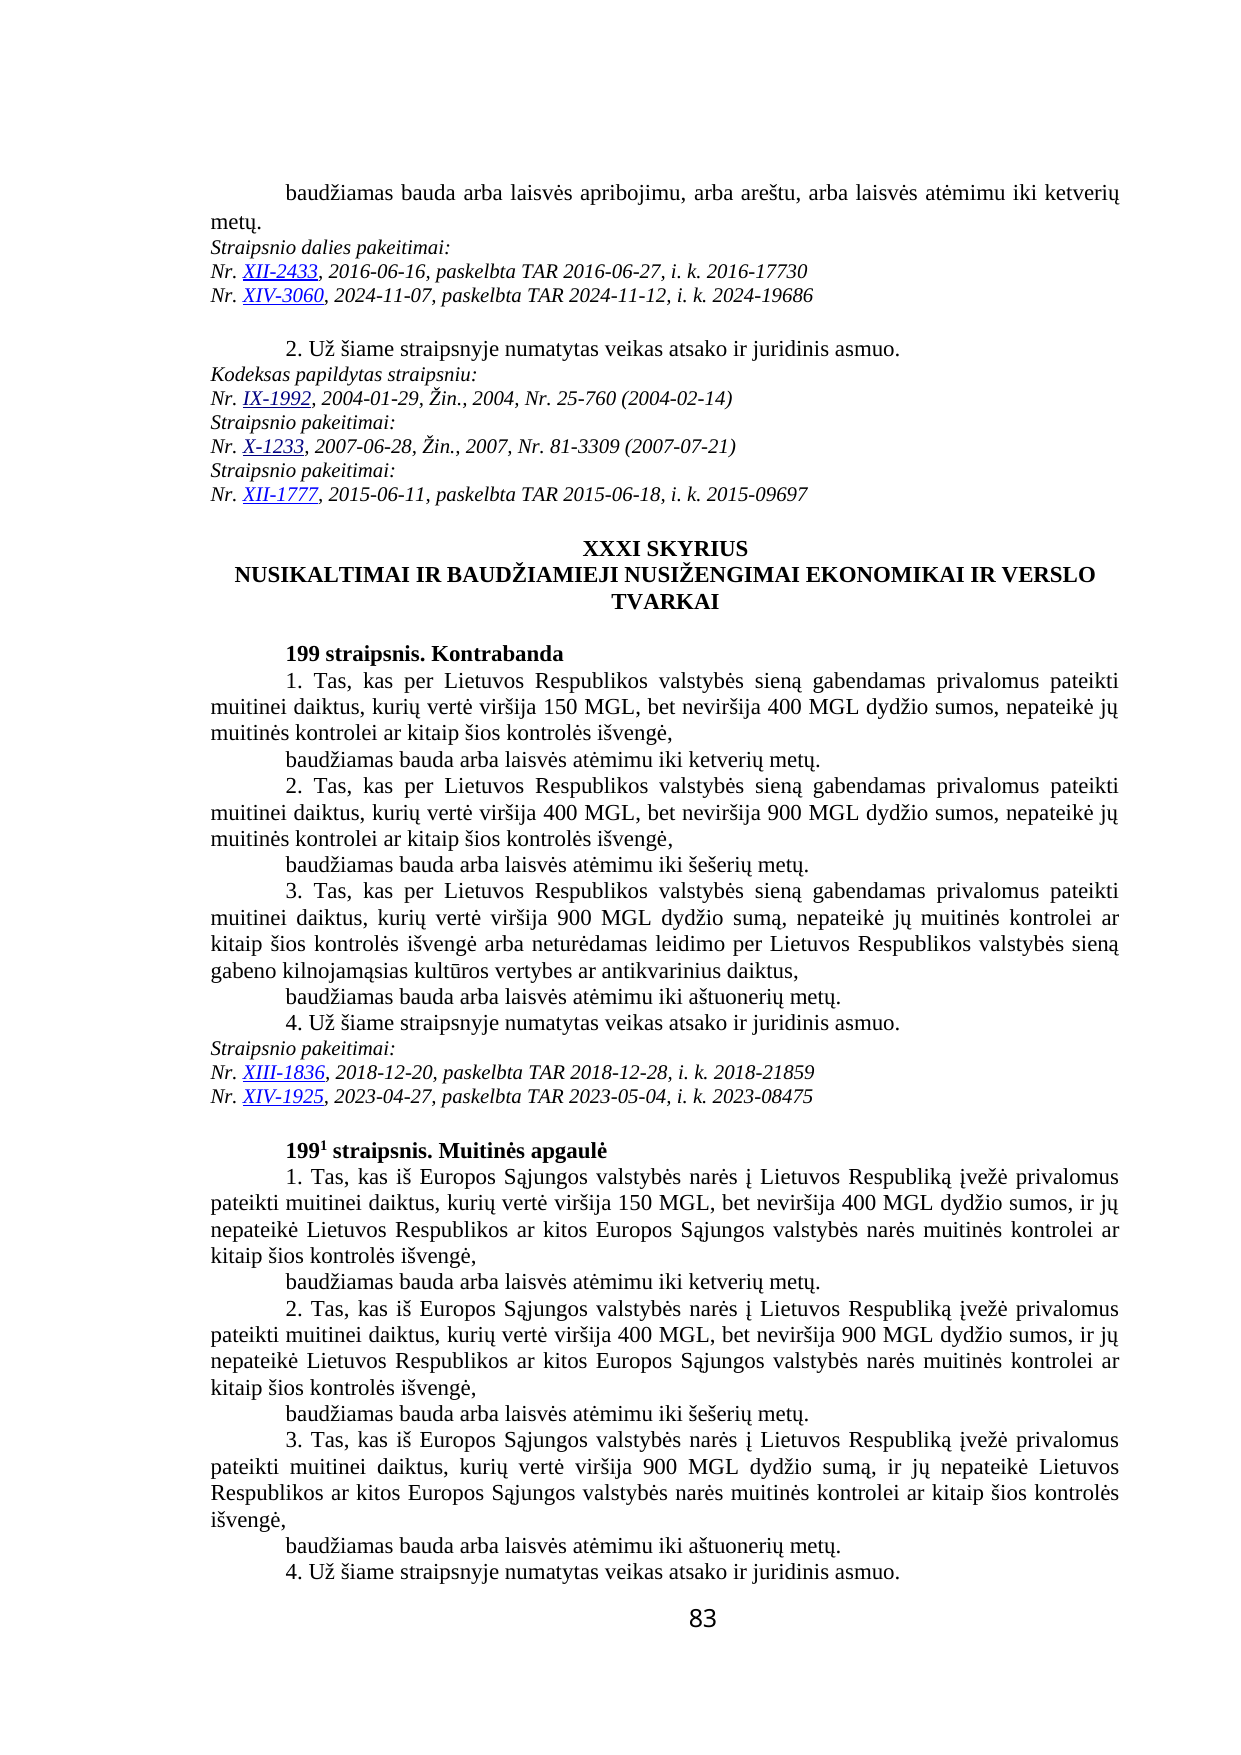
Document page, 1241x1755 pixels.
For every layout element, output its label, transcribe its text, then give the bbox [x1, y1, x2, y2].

text Nr. IX-1992, 2004-01-29, Žin., 2004, Nr. 25-760 (2004-02-14) [210, 386, 1120, 410]
text baudžiamas bauda arba laisvės atėmimu iki ketverių metų. [210, 1268, 1120, 1295]
text XXXI SKYRIUS [210, 535, 1120, 561]
text 199 straipsnis. Kontrabanda [210, 640, 1120, 667]
text Straipsnio pakeitimai: [210, 458, 1120, 482]
text Straipsnio pakeitimai: [210, 410, 1120, 434]
text 1. Tas, kas per Lietuvos Respublikos valstybės sieną gabendamas privalomus pateikti muitinei daiktus, kurių vertė viršija 150 MGL, bet neviršija 400 MGL dydžio sumos, nepateikė jų muitinės kontrolei ar kitaip šios kontrolės išvengė, [210, 667, 1120, 746]
text Kodeksas papildytas straipsniu: [210, 362, 1120, 386]
text NUSIKALTIMAI IR BAUDŽIAMIEJI NUSIŽENGIMAI EKONOMIKAI IR VERSLO TVARKAI [210, 561, 1120, 614]
text Nr. XII-2433, 2016-06-16, paskelbta TAR 2016-06-27, i. k. 2016-17730 [210, 259, 1120, 283]
text Nr. XIII-1836, 2018-12-20, paskelbta TAR 2018-12-28, i. k. 2018-21859 [210, 1060, 1120, 1084]
text Straipsnio dalies pakeitimai: [210, 234, 1120, 259]
text 2. Tas, kas iš Europos Sąjungos valstybės narės į Lietuvos Respubliką įvežė privalomus pateikti muitinei daiktus, kurių vertė viršija 400 MGL, bet neviršija 900 MGL dydžio sumos, ir jų nepateikė Lietuvos Respublikos ar kitos Europos Sąjungos valstybės narės muitinės kontrolei ar kitaip šios kontrolės išvengė, [210, 1295, 1120, 1400]
text Nr. XII-1777, 2015-06-11, paskelbta TAR 2015-06-18, i. k. 2015-09697 [210, 482, 1120, 506]
text 4. Už šiame straipsnyje numatytas veikas atsako ir juridinis asmuo. [210, 1558, 1120, 1585]
text 2. Už šiame straipsnyje numatytas veikas atsako ir juridinis asmuo. [210, 336, 1120, 362]
text baudžiamas bauda arba laisvės atėmimu iki aštuonerių metų. [210, 1532, 1120, 1558]
text 3. Tas, kas iš Europos Sąjungos valstybės narės į Lietuvos Respubliką įvežė privalomus pateikti muitinei daiktus, kurių vertė viršija 900 MGL dydžio sumą, ir jų nepateikė Lietuvos Respublikos ar kitos Europos Sąjungos valstybės narės muitinės kontrolei ar kitaip šios kontrolės išvengė, [210, 1427, 1120, 1532]
text Straipsnio pakeitimai: [210, 1036, 1120, 1060]
text Nr. XIV-3060, 2024-11-07, paskelbta TAR 2024-11-12, i. k. 2024-19686 [210, 283, 1120, 307]
text Nr. XIV-1925, 2023-04-27, paskelbta TAR 2023-05-04, i. k. 2023-08475 [210, 1084, 1120, 1108]
text baudžiamas bauda arba laisvės atėmimu iki ketverių metų. [210, 746, 1120, 772]
text baudžiamas bauda arba laisvės apribojimu, arba areštu, arba laisvės atėmimu iki ketverių metų. [210, 179, 1120, 234]
text Nr. X-1233, 2007-06-28, Žin., 2007, Nr. 81-3309 (2007-07-21) [210, 434, 1120, 458]
text 2. Tas, kas per Lietuvos Respublikos valstybės sieną gabendamas privalomus pateikti muitinei daiktus, kurių vertė viršija 400 MGL, bet neviršija 900 MGL dydžio sumos, nepateikė jų muitinės kontrolei ar kitaip šios kontrolės išvengė, [210, 772, 1120, 851]
text 1. Tas, kas iš Europos Sąjungos valstybės narės į Lietuvos Respubliką įvežė privalomus pateikti muitinei daiktus, kurių vertė viršija 150 MGL, bet neviršija 400 MGL dydžio sumos, ir jų nepateikė Lietuvos Respublikos ar kitos Europos Sąjungos valstybės narės muitinės kontrolei ar kitaip šios kontrolės išvengė, [210, 1163, 1120, 1268]
text 1991 straipsnis. Muitinės apgaulė [210, 1137, 1120, 1163]
text 3. Tas, kas per Lietuvos Respublikos valstybės sieną gabendamas privalomus pateikti muitinei daiktus, kurių vertė viršija 900 MGL dydžio sumą, nepateikė jų muitinės kontrolei ar kitaip šios kontrolės išvengė arba neturėdamas leidimo per Lietuvos Respublikos valstybės sieną gabeno kilnojamąsias kultūros vertybes ar antikvarinius daiktus, [210, 878, 1120, 983]
text 4. Už šiame straipsnyje numatytas veikas atsako ir juridinis asmuo. [210, 1009, 1120, 1036]
text baudžiamas bauda arba laisvės atėmimu iki aštuonerių metų. [210, 983, 1120, 1009]
text baudžiamas bauda arba laisvės atėmimu iki šešerių metų. [210, 851, 1120, 878]
text baudžiamas bauda arba laisvės atėmimu iki šešerių metų. [210, 1400, 1120, 1427]
